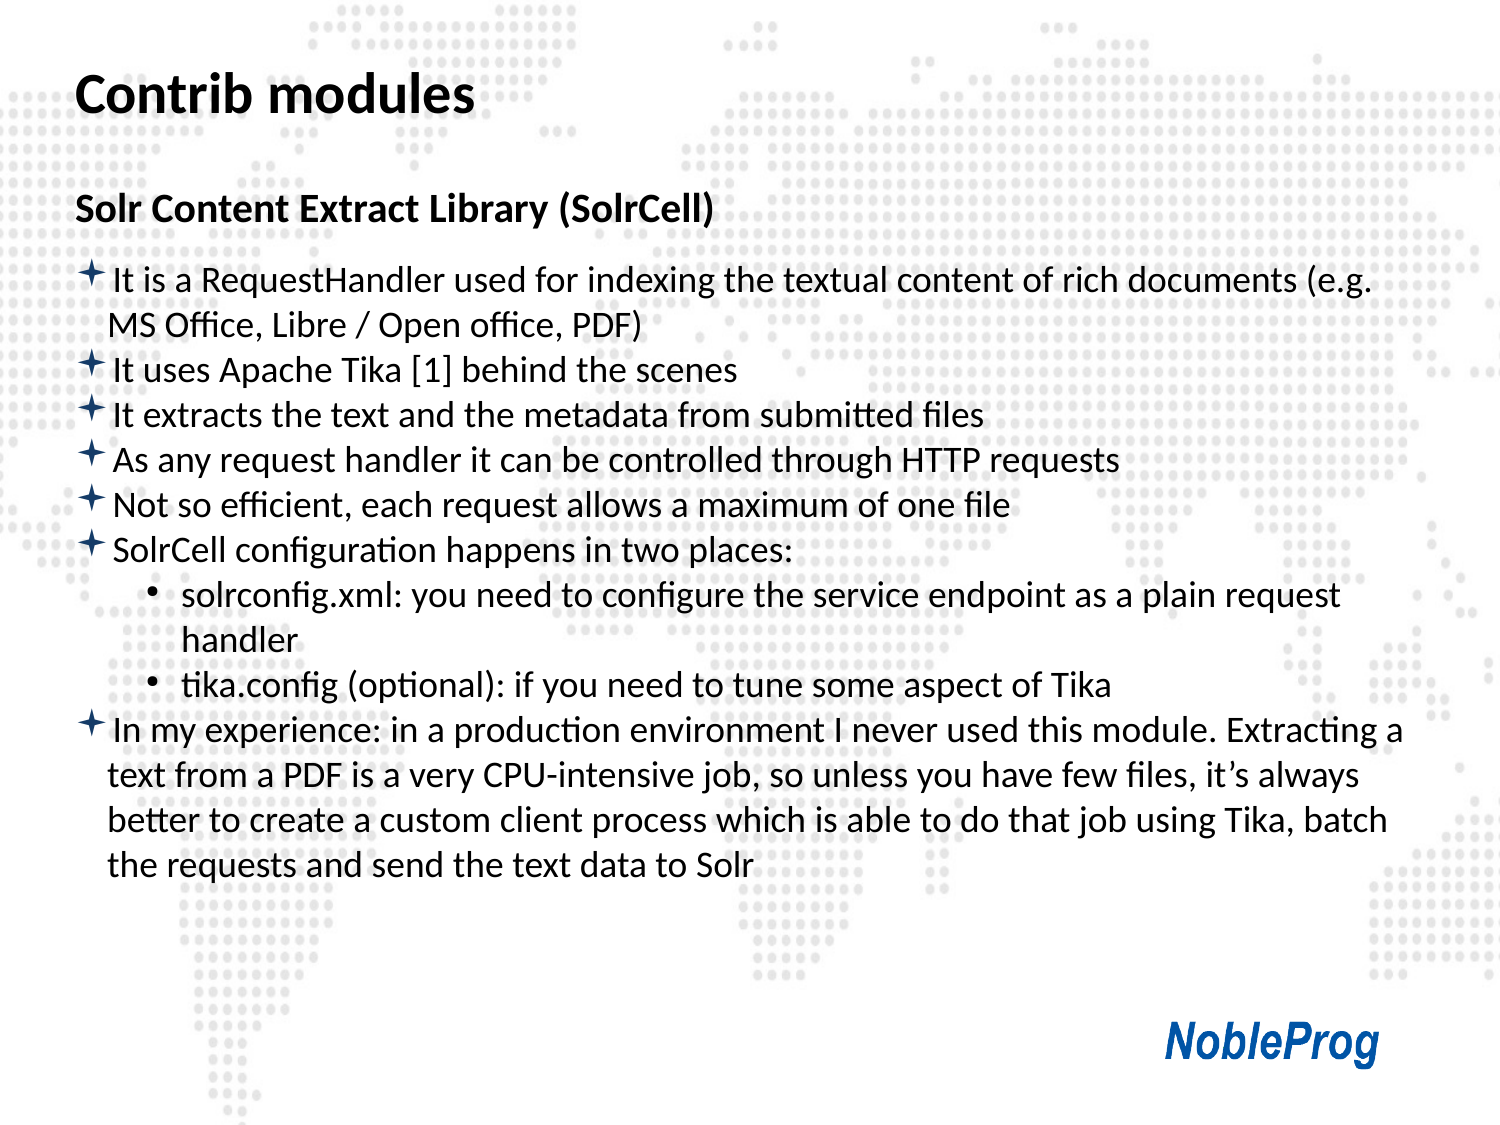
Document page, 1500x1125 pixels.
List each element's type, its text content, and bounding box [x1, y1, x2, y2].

picture [0, 0, 1500, 1125]
text_box Solr Content Extract Library (SolrCell) [75, 180, 1425, 255]
text_box It is a RequestHandler used for indexing the textual content of rich documents (e.g. MS Office, Libre / Open office, PDF) It uses Apache Tika [1] behind the scenes It extracts the text and the metadata from submitted files As any request handler it can be controlled through HTTP requests Not so efficient, each request allows a maximum of one file SolrCell configuration happens in two places: solrconfig.xml: you need to configure the service endpoint as a plain request handler tika.config (optional): if you need to tune some aspect of Tika In my experience: in a production environment I never used this module. Extracting a text from a PDF is a very CPU-intensive job, so unless you have few files, it’s always better to create a custom client process which is able to do that job using Tika, batch the requests and send the text data to Solr [75, 255, 1425, 906]
text_box Contrib modules [75, 55, 1425, 180]
